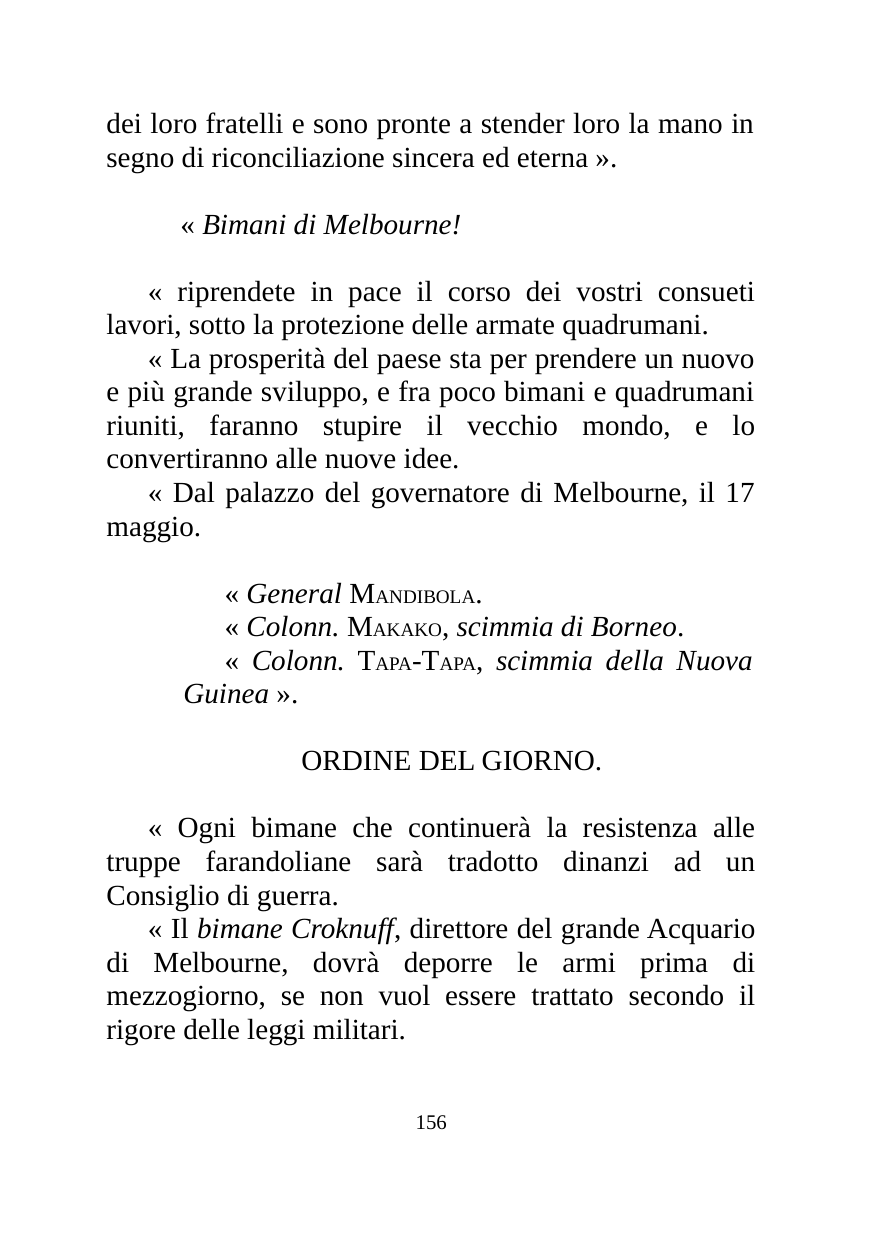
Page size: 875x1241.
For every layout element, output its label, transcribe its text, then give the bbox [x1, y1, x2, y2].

text « La prosperità del paese sta per prendere un nuovo e più grande sviluppo, e fra poco bimani e quadrumani riuniti, faranno stupire il vecchio mondo, e lo convertiranno alle nuove idee. [106, 341, 756, 475]
text « Dal palazzo del governatore di Melbourne, il 17 maggio. [106, 475, 756, 542]
text « General Mandibola. [183, 576, 756, 609]
text dei loro fratelli e sono pronte a stender loro la mano in segno di riconciliazione sincera ed eterna ». [106, 106, 756, 173]
text « Colonn. Makako, scimmia di Borneo. [183, 609, 756, 643]
text « Bimani di Melbourne! [106, 207, 756, 240]
text « Ogni bimane che continuerà la resistenza alle truppe farandoliane sarà tradotto dinanzi ad un Consiglio di guerra. [106, 811, 756, 911]
text « Colonn. Tapa-Tapa, scimmia della Nuova Guinea ». [183, 643, 756, 710]
text « riprendete in pace il corso dei vostri consueti lavori, sotto la protezione delle armate quadrumani. [106, 274, 756, 341]
text « Il bimane Croknuff, direttore del grande Acquario di Melbourne, dovrà deporre le armi prima di mezzogiorno, se non vuol essere trattato secondo il rigore delle leggi militari. [106, 911, 756, 1045]
text ORDINE DEL GIORNO. [106, 743, 756, 777]
